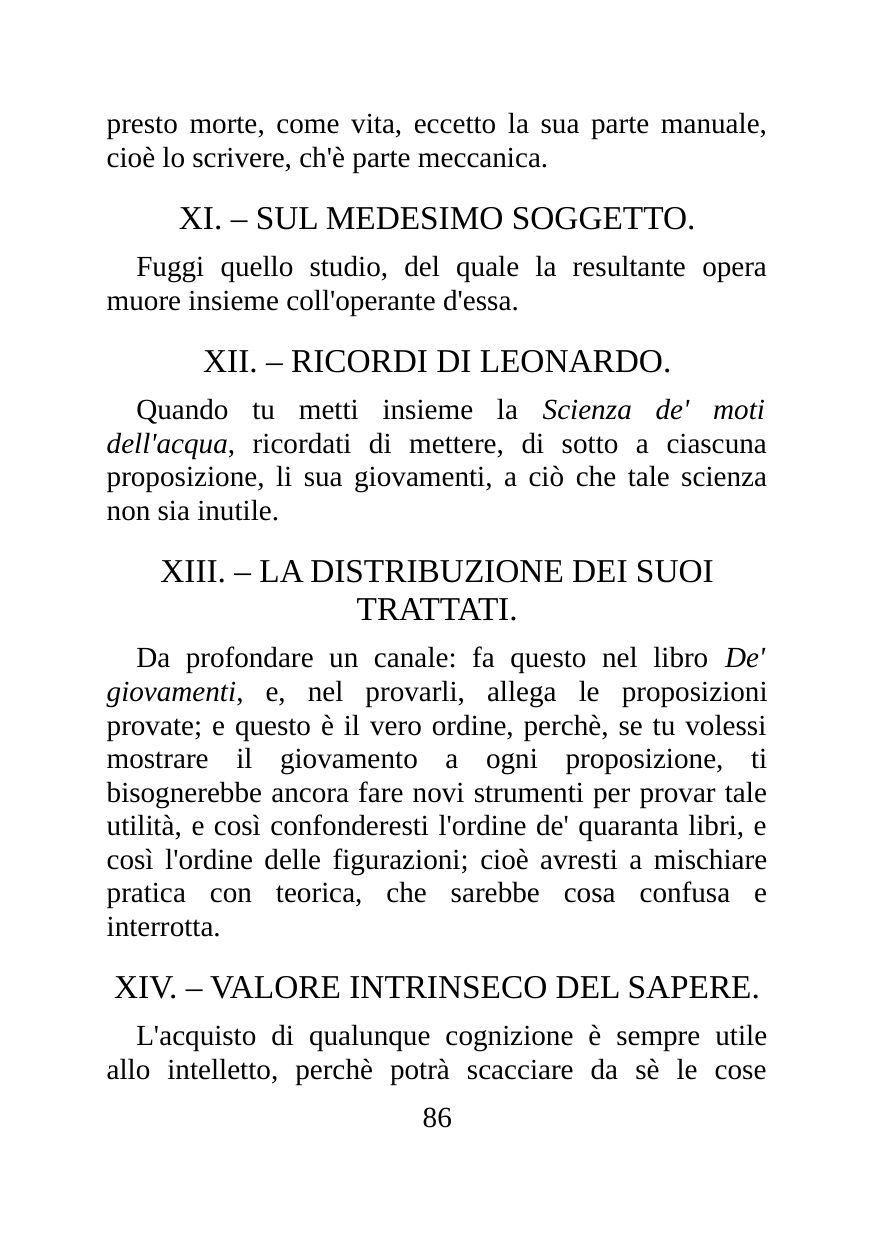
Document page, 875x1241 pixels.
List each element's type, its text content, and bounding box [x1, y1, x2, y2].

subtitle XII. ‒ RICORDI DI LEONARDO. [106, 341, 768, 380]
subtitle XI. ‒ SUL MEDESIMO SOGGETTO. [106, 198, 768, 237]
subtitle XIII. ‒ LA DISTRIBUZIONE DEI SUOI TRATTATI. [106, 551, 768, 628]
text Fuggi quello studio, del quale la resultante opera muore insieme coll'operante d'essa. [106, 249, 768, 316]
text L'acquisto di qualunque cognizione è sempre utile allo intelletto, perchè potrà scacciare da sè le cose [106, 1018, 768, 1085]
text presto morte, come vita, eccetto la sua parte manuale, cioè lo scrivere, ch'è parte meccanica. [106, 106, 768, 173]
text Da profondare un canale: fa questo nel libro De' giovamenti, e, nel provarli, allega le proposizioni provate; e questo è il vero ordine, perchè, se tu volessi mostrare il giovamento a ogni proposizione, ti bisognerebbe ancora fare novi strumenti per provar tale utilità, e così confonderesti l'ordine de' quaranta libri, e così l'ordine delle figurazioni; cioè avresti a mischiare pratica con teorica, che sarebbe cosa confusa e interrotta. [106, 641, 768, 942]
text Quando tu metti insieme la Scienza de' moti dell'acqua, ricordati di mettere, di sotto a ciascuna proposizione, li sua giovamenti, a ciò che tale scienza non sia inutile. [106, 392, 768, 526]
subtitle XIV. ‒ VALORE INTRINSECO DEL SAPERE. [106, 967, 768, 1006]
